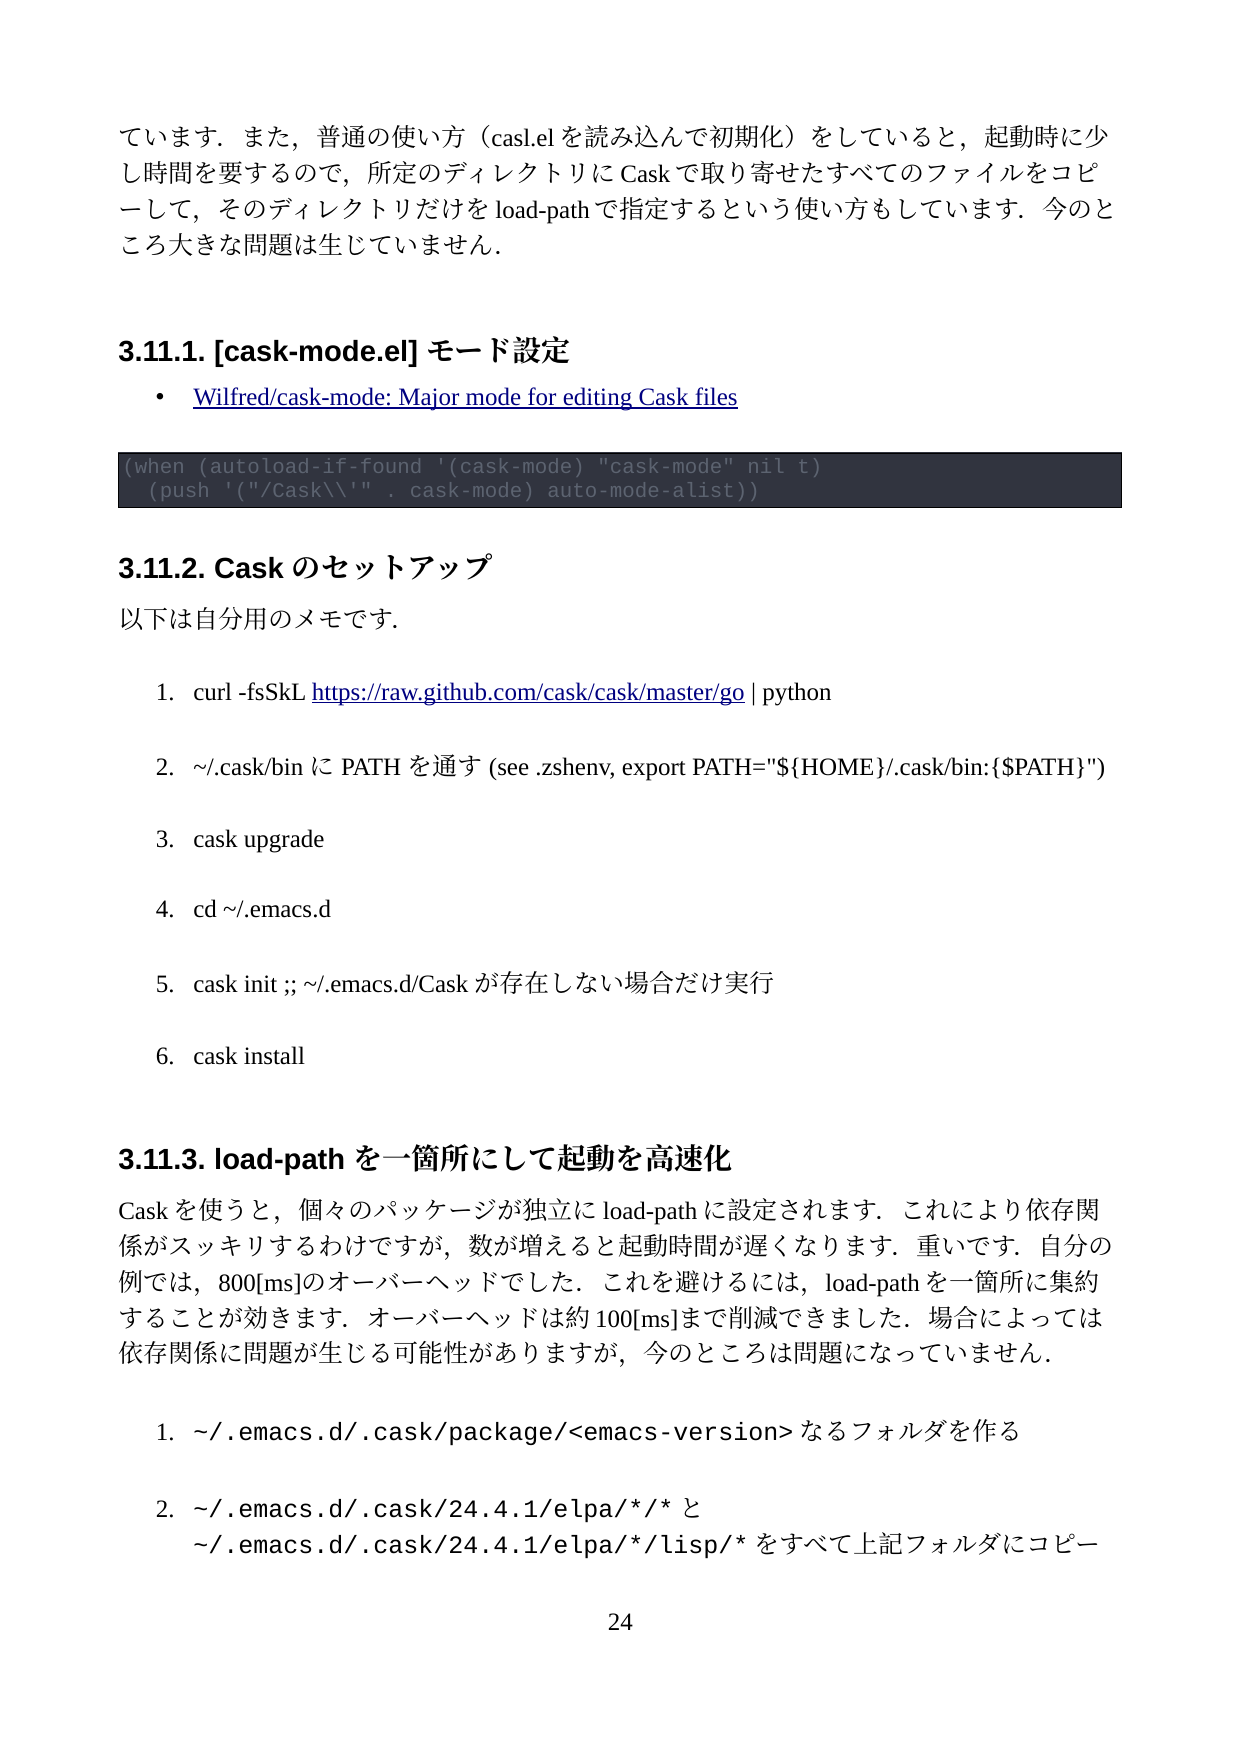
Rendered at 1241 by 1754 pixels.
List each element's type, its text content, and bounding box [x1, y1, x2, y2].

text ています．また，普通の使い方（casl.elを読み込んで初期化）をしていると，起動時に少し時間を要するので，所定のディレクトリにCaskで取り寄せたすべてのファイルをコピーして，そのディレクトリだけをload-pathで指定するという使い方もしています．今のところ大きな問題は生じていません． [118, 118, 1122, 291]
text 以下は自分用のメモです． [118, 599, 1122, 664]
list ~/.cask/bin に PATH を通す (see .zshenv, export PATH="${HOME}/.cask/bin:{$PATH}") [156, 747, 1122, 811]
list curl -fsSkL https://raw.github.com/cask/cask/master/go | python [156, 677, 1122, 734]
list ~/.emacs.d/.cask/package/<emacs-version> なるフォルダを作る [156, 1411, 1122, 1476]
list ~/.emacs.d/.cask/24.4.1/elpa/*/* と ~/.emacs.d/.cask/24.4.1/elpa/*/lisp/* をすべて上記フォルダにコピー [156, 1489, 1122, 1561]
list cask install [156, 1041, 1122, 1098]
subtitle load-path を一箇所にして起動を高速化 [118, 1136, 1122, 1178]
list cask upgrade [156, 824, 1122, 881]
list Wilfred/cask-mode: Major mode for editing Cask files [156, 382, 1122, 440]
subtitle [cask-mode.el] モード設定 [118, 328, 1122, 370]
list cask init ;; ~/.emacs.d/Cask が存在しない場合だけ実行 [156, 964, 1122, 1028]
text (when (autoload-if-found '(cask-mode) "cask-mode" nil t) [119, 454, 1121, 476]
list cd ~/.emacs.d [156, 894, 1122, 951]
text Caskを使うと，個々のパッケージが独立にload-pathに設定されます．これにより依存関係がスッキリするわけですが，数が増えると起動時間が遅くなります．重いです．自分の例では，800[ms]のオーバーヘッドでした．これを避けるには，load-pathを一箇所に集約することが効きます．オーバーヘッドは約100[ms]まで削減できました．場合によっては依存関係に問題が生じる可能性がありますが，今のところは問題になっていません． [118, 1190, 1122, 1399]
text (push '("/Cask\\'" . cask-mode) auto-mode-alist)) [119, 476, 1121, 507]
subtitle Cask のセットアップ [118, 545, 1122, 587]
